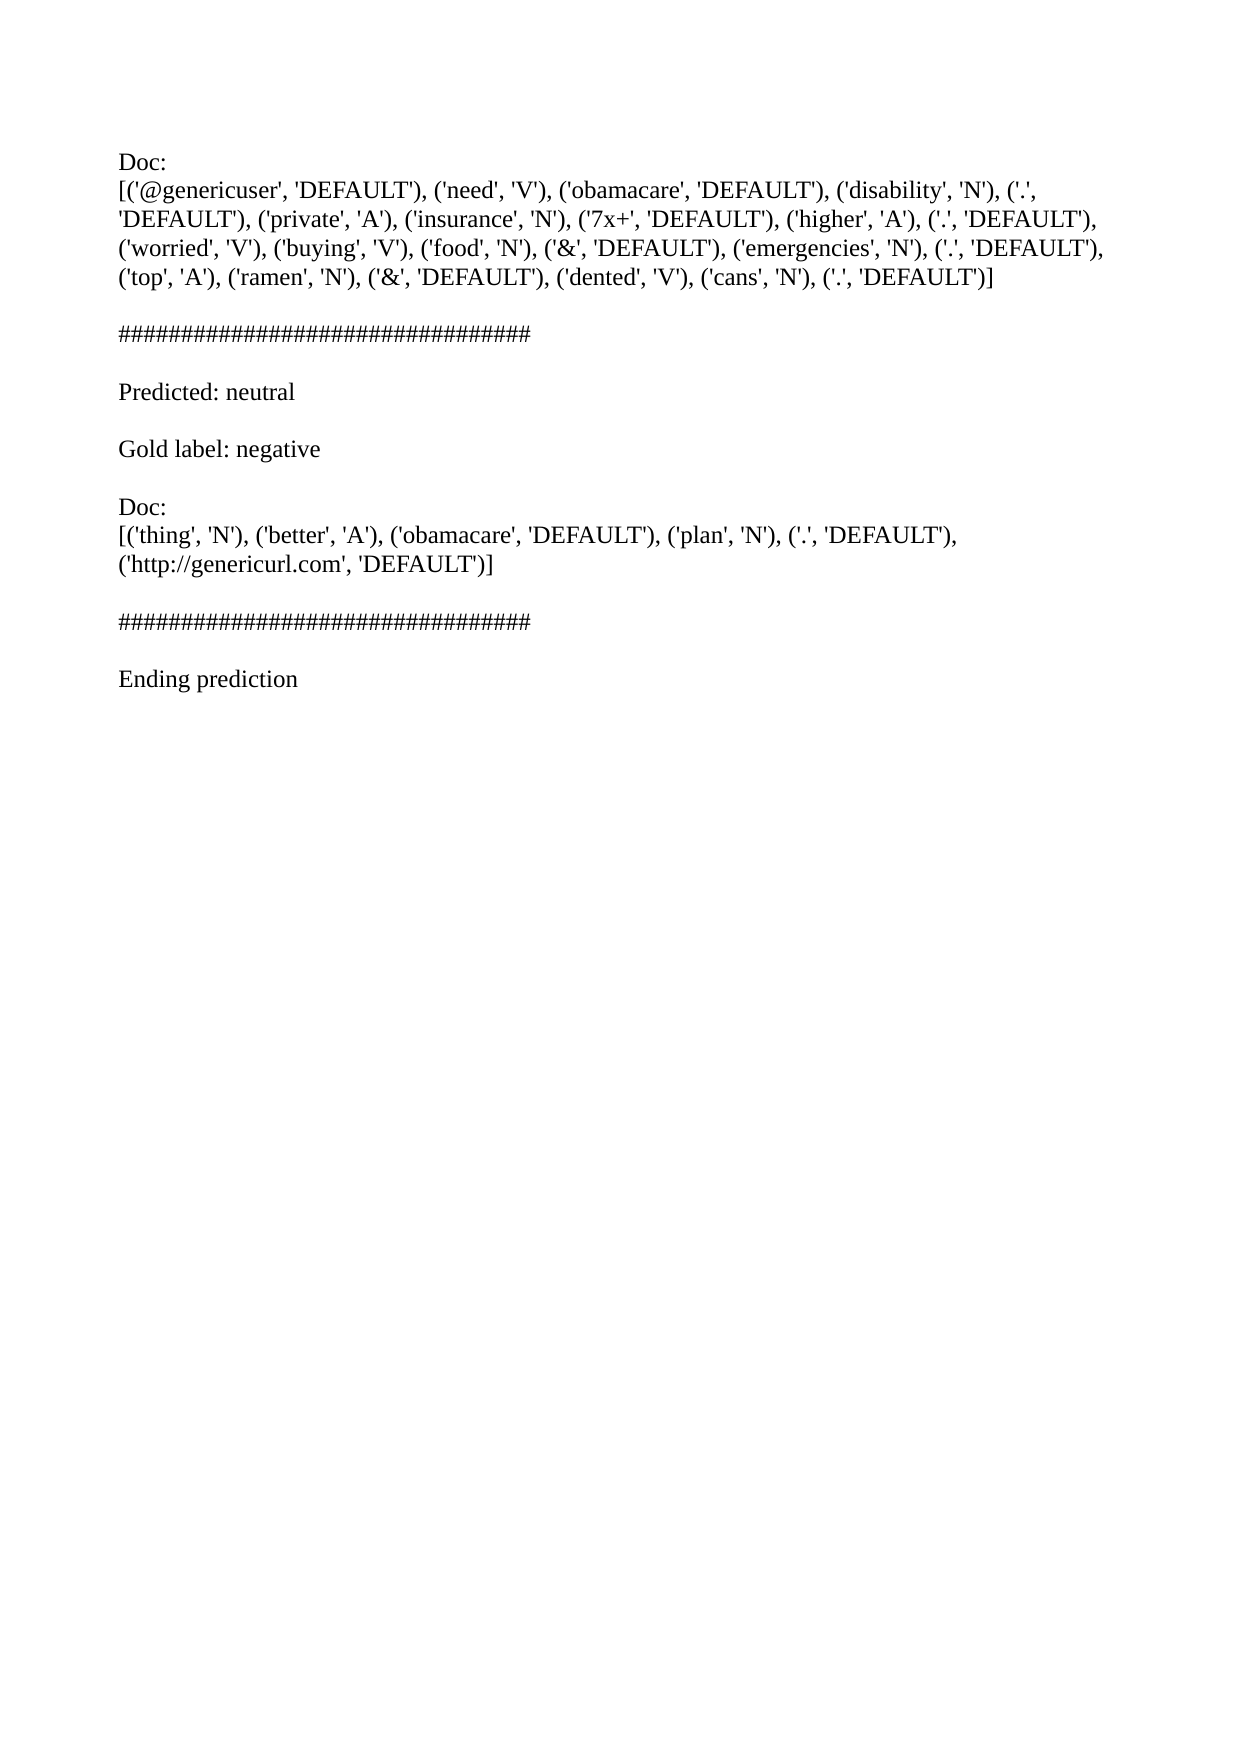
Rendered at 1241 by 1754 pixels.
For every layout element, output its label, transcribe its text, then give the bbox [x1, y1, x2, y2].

text Gold label: negative [118, 434, 1122, 463]
text Doc: [118, 492, 1122, 521]
text [('@genericuser', 'DEFAULT'), ('need', 'V'), ('obamacare', 'DEFAULT'), ('disability', 'N'), ('.', 'DEFAULT'), ('private', 'A'), ('insurance', 'N'), ('7x+', 'DEFAULT'), ('higher', 'A'), ('.', 'DEFAULT'), ('worried', 'V'), ('buying', 'V'), ('food', 'N'), ('&', 'DEFAULT'), ('emergencies', 'N'), ('.', 'DEFAULT'), ('top', 'A'), ('ramen', 'N'), ('&', 'DEFAULT'), ('dented', 'V'), ('cans', 'N'), ('.', 'DEFAULT')] [118, 176, 1122, 291]
text [('thing', 'N'), ('better', 'A'), ('obamacare', 'DEFAULT'), ('plan', 'N'), ('.', 'DEFAULT'), ('http://genericurl.com', 'DEFAULT')] [118, 521, 1122, 578]
text Doc: [118, 147, 1122, 176]
text ################################# [118, 607, 1122, 636]
text ################################# [118, 319, 1122, 348]
text Ending prediction [118, 664, 1122, 693]
text Predicted: neutral [118, 377, 1122, 406]
